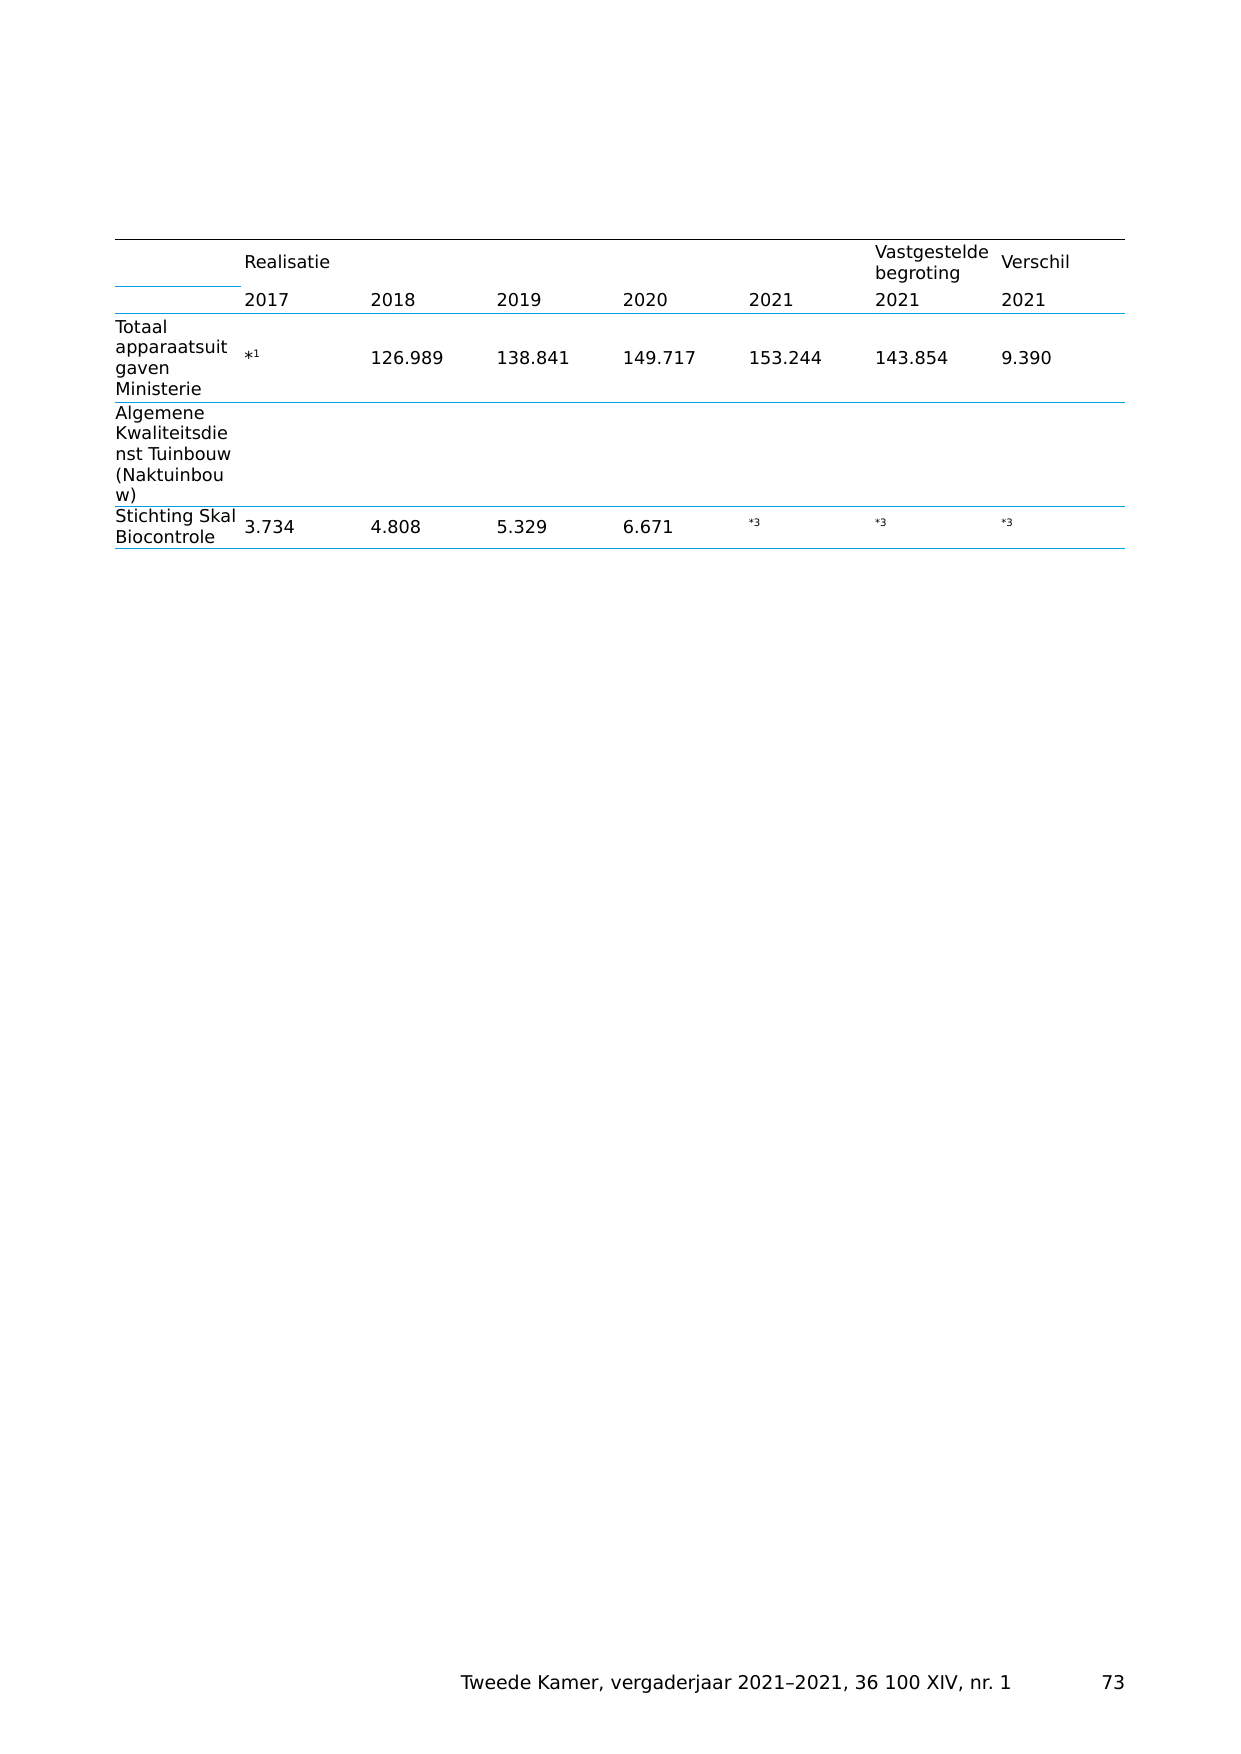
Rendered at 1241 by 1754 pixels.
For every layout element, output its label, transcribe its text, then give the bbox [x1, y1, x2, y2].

table_cell 2021 [872, 286, 998, 313]
table_cell *1 [241, 314, 367, 402]
table_cell 2020 [620, 286, 746, 313]
table_cell *3 [746, 507, 872, 547]
table_cell Realisatie [241, 240, 872, 286]
table_cell 6.671 [620, 507, 746, 547]
table_cell 149.717 [620, 314, 746, 402]
table_cell [872, 403, 998, 506]
table_cell 5.329 [494, 507, 620, 547]
table_cell 138.841 [494, 314, 620, 402]
table_cell [115, 287, 241, 313]
table_cell 2018 [368, 286, 493, 313]
table_header Totaaloverzicht apparaatsuitgaven/kosten inclusief agentschappen en Zelfstandige Bestuursorganen/Rechtspersonen met een wettelijke taak (bedragen x € 1.000) [115, 191, 1125, 239]
table_cell 2019 [494, 286, 620, 313]
table_cell 153.244 [746, 314, 872, 402]
table_cell Totaal apparaatsuitgaven Ministerie [115, 314, 241, 402]
table_cell 2017 [241, 286, 367, 313]
table_cell [620, 403, 746, 506]
table_cell 3.734 [241, 507, 367, 547]
table_cell Vastgestelde begroting [872, 240, 998, 286]
table_cell [746, 403, 872, 506]
table_cell [241, 403, 367, 506]
table_cell 2021 [998, 286, 1125, 313]
table_cell 126.989 [368, 314, 493, 402]
table_cell [998, 403, 1125, 506]
table_cell Algemene Kwaliteitsdienst Tuinbouw (Naktuinbouw) [115, 403, 241, 506]
table_cell 9.390 [998, 314, 1125, 402]
table_cell [368, 403, 493, 506]
table_cell 143.854 [872, 314, 998, 402]
table_cell Stichting Skal Biocontrole [115, 507, 241, 547]
table_cell *3 [872, 507, 998, 547]
table_cell [115, 240, 241, 286]
table_cell Verschil [998, 240, 1125, 286]
table_cell 2021 [746, 286, 872, 313]
table_cell *3 [998, 507, 1125, 547]
table_cell [494, 403, 620, 506]
table_cell 4.808 [368, 507, 493, 547]
